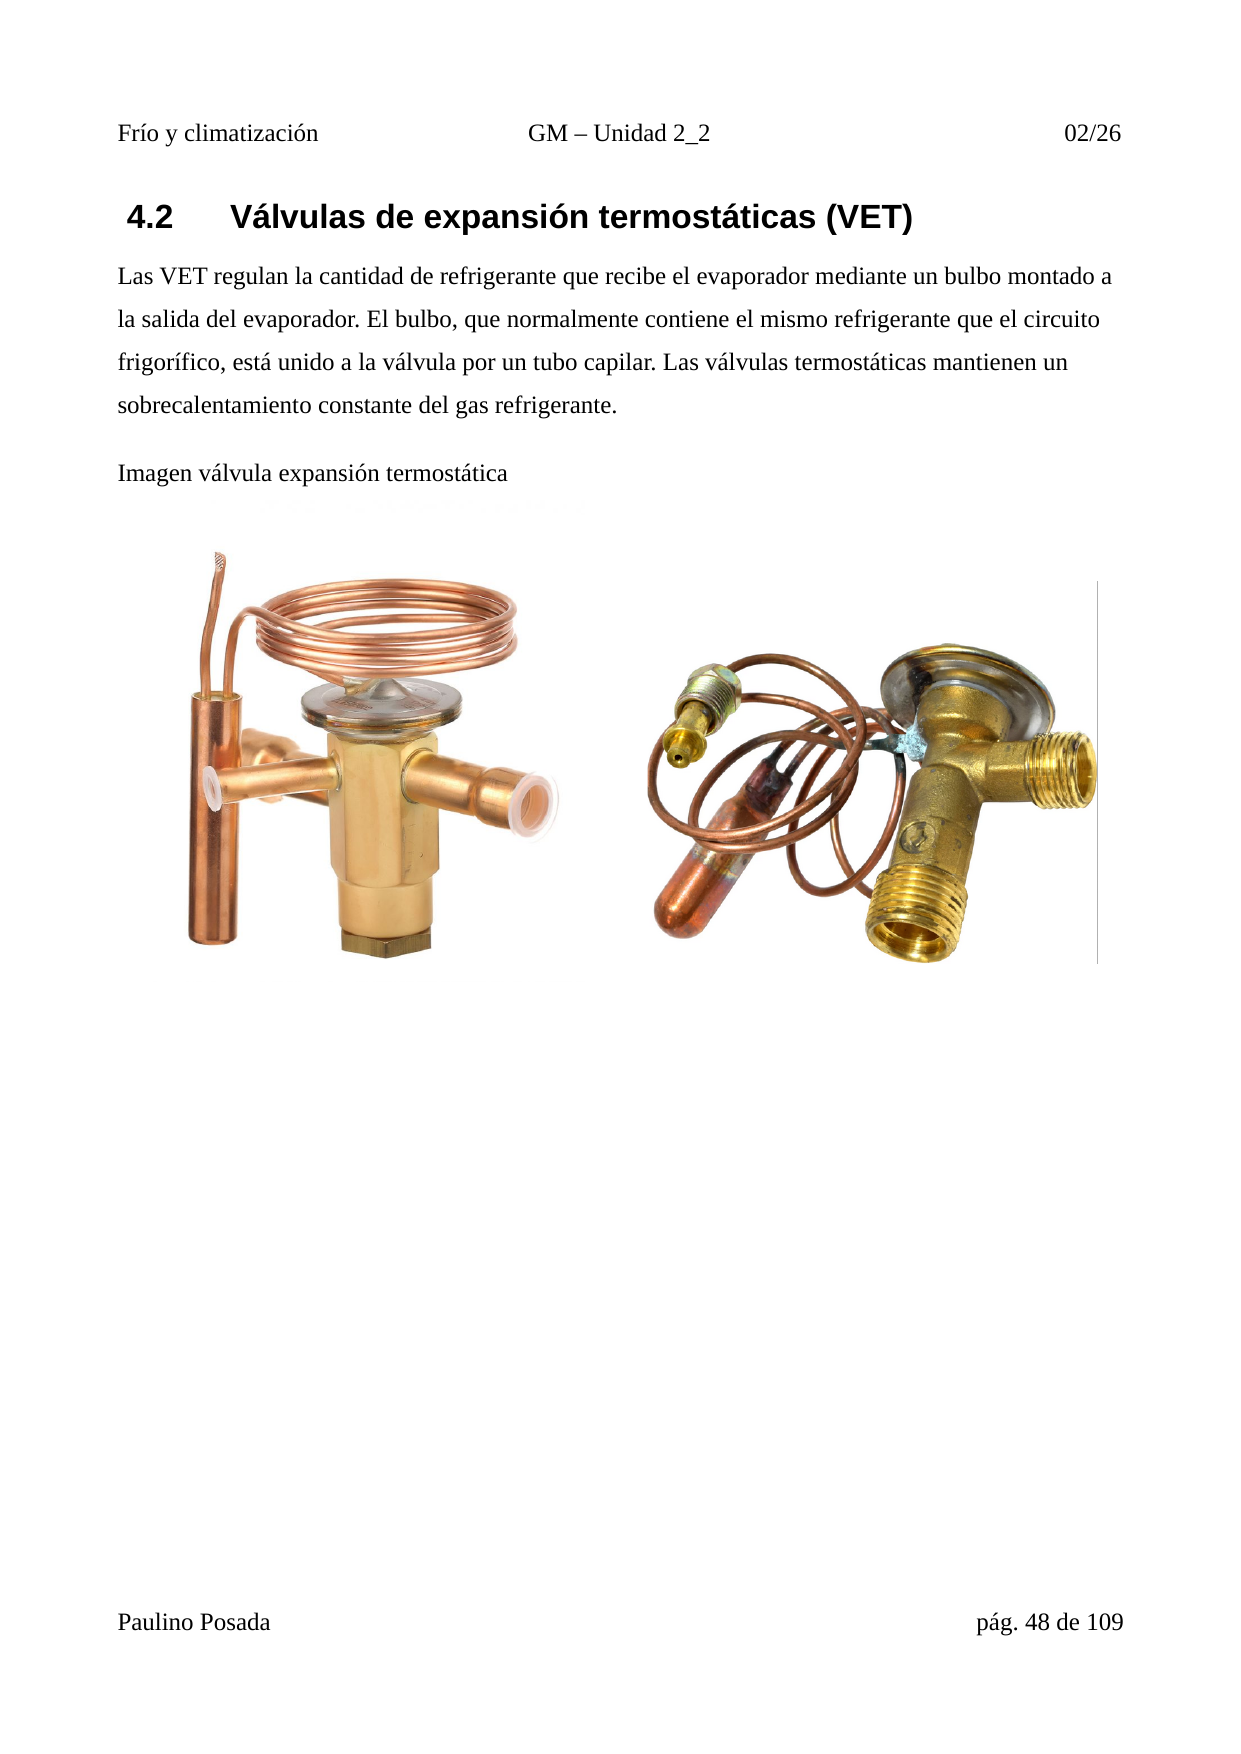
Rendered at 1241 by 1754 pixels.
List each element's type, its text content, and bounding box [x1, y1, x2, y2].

text Las VET regulan la cantidad de refrigerante que recibe el evaporador mediante un bulbo montado a la salida del evaporador. El bulbo, que normalmente contiene el mismo refrigerante que el circuito frigorífico, está unido a la válvula por un tubo capilar. Las válvulas termostáticas mantienen un sobrecalentamiento constante del gas refrigerante. [117, 261, 1123, 419]
picture [134, 500, 585, 982]
text Imagen válvula expansión termostática [117, 458, 1123, 487]
subtitle Válvulas de expansión termostáticas (VET) [117, 197, 1123, 236]
picture [647, 581, 1098, 964]
